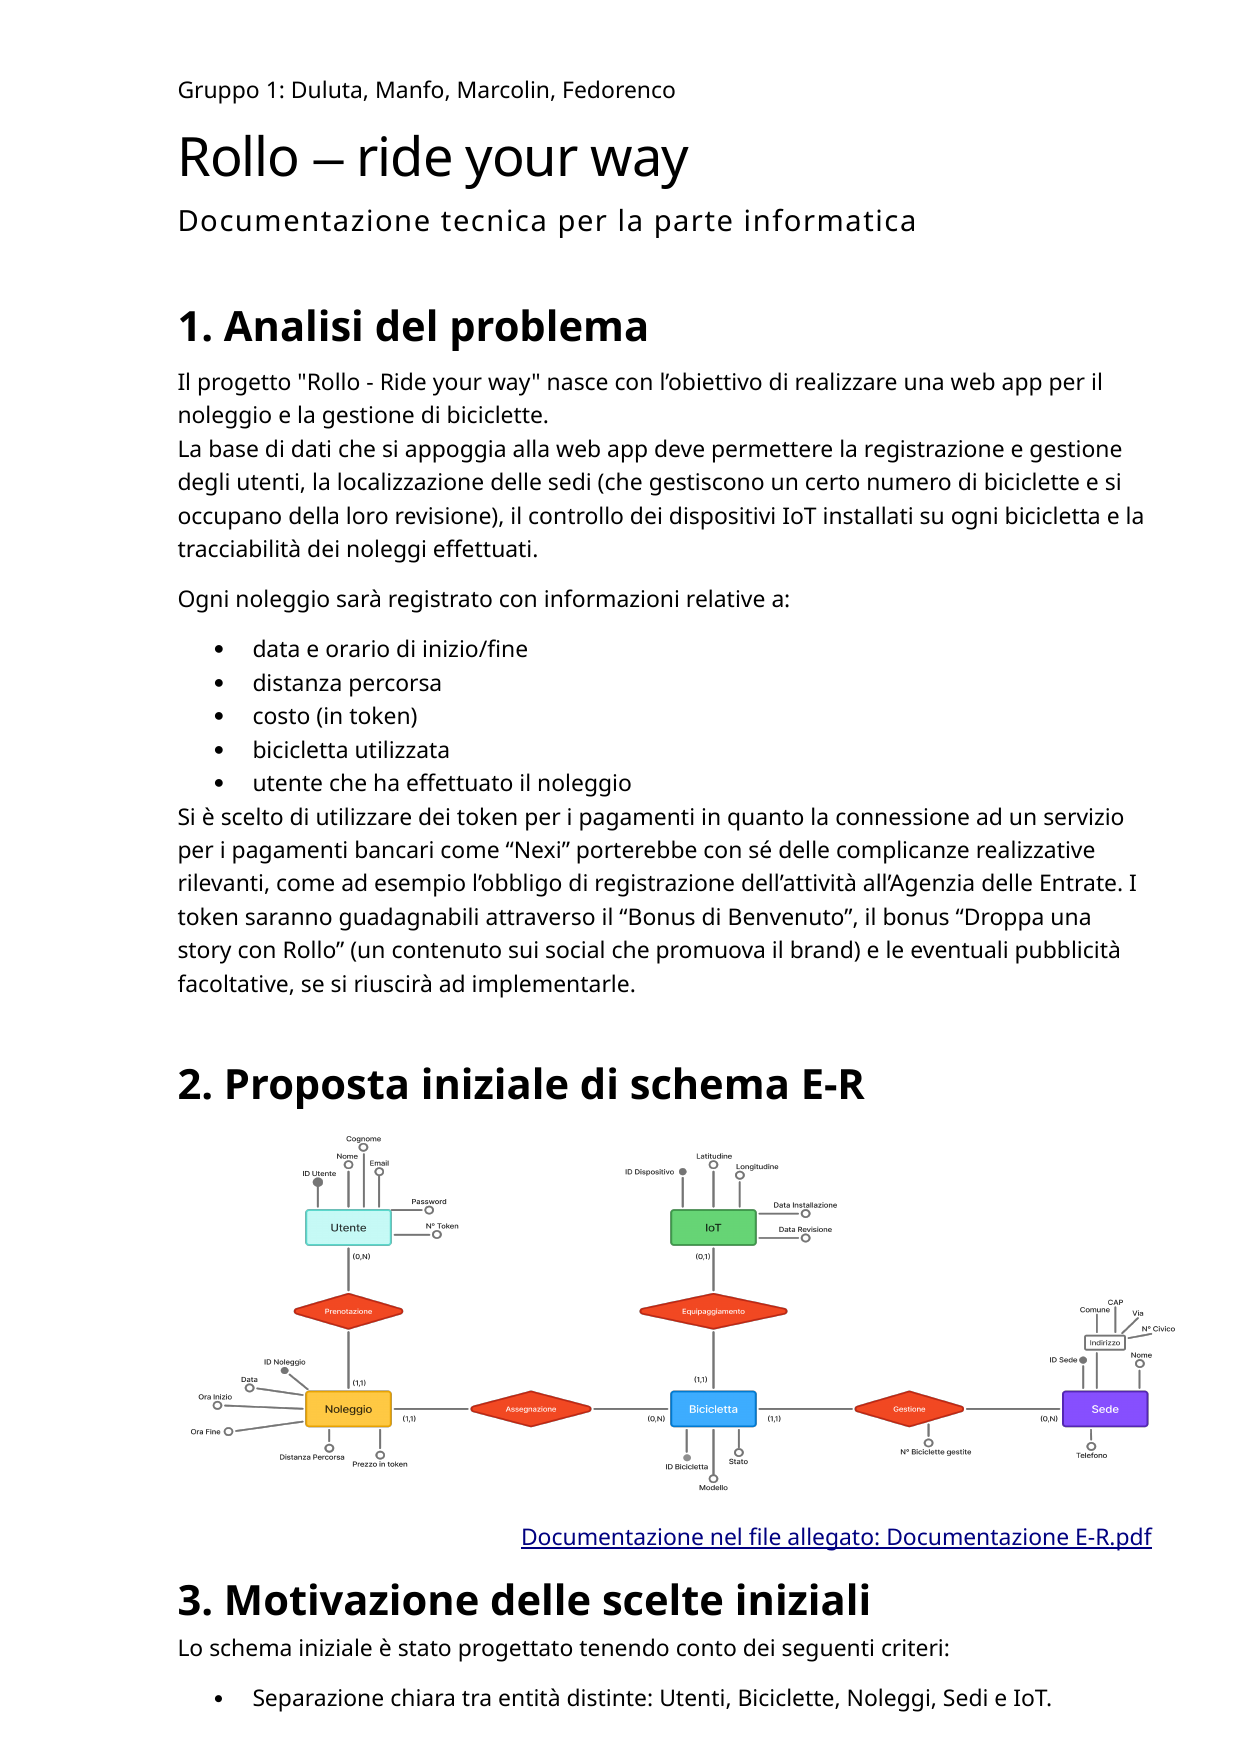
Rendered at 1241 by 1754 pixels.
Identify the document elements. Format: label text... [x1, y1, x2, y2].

list Separazione chiara tra entità distinte: Utenti, Biciclette, Noleggi, Sedi e IoT. [215, 1682, 1152, 1713]
list distanza percorsa [215, 667, 1152, 698]
subtitle 3. Motivazione delle scelte iniziali [177, 1571, 1152, 1627]
text Lo schema iniziale è stato progettato tenendo conto dei seguenti criteri: [177, 1631, 1152, 1663]
text Documentazione nel file allegato: Documentazione E-R.pdf [177, 1521, 1152, 1552]
title Rollo – ride your way [177, 118, 1152, 192]
text Ogni noleggio sarà registrato con informazioni relative a: [177, 583, 1152, 614]
list utente che ha effettuato il noleggio [215, 767, 1152, 798]
subtitle 2. Proposta iniziale di schema E-R [177, 1055, 1152, 1112]
text Il progetto "Rollo - Ride your way" nasce con l’obiettivo di realizzare una web app per il noleggio e la gestione di biciclette. La base di dati che si appoggia alla web app deve permettere la registrazione e gestione degli utenti, la localizzazione delle sedi (che gestiscono un certo numero di biciclette e si occupano della loro revisione), il controllo dei dispositivi IoT installati su ogni bicicletta e la tracciabilità dei noleggi effettuati. [177, 366, 1152, 564]
list data e orario di inizio/fine [215, 633, 1152, 664]
subtitle 1. Analisi del problema [177, 297, 1152, 353]
text Si è scelto di utilizzare dei token per i pagamenti in quanto la connessione ad un servizio per i pagamenti bancari come “Nexi” porterebbe con sé delle complicanze realizzative rilevanti, come ad esempio l’obbligo di registrazione dell’attività all’Agenzia delle Entrate. I token saranno guadagnabili attraverso il “Bonus di Benvenuto”, il bonus “Droppa una story con Rollo” (un contenuto sui social che promuova il brand) e le eventuali pubblicità facoltative, se si riuscirà ad implementarle. [177, 800, 1152, 999]
subtitle Documentazione tecnica per la parte informatica [177, 200, 1152, 240]
list costo (in token) [215, 700, 1152, 731]
list bicicletta utilizzata [215, 733, 1152, 765]
